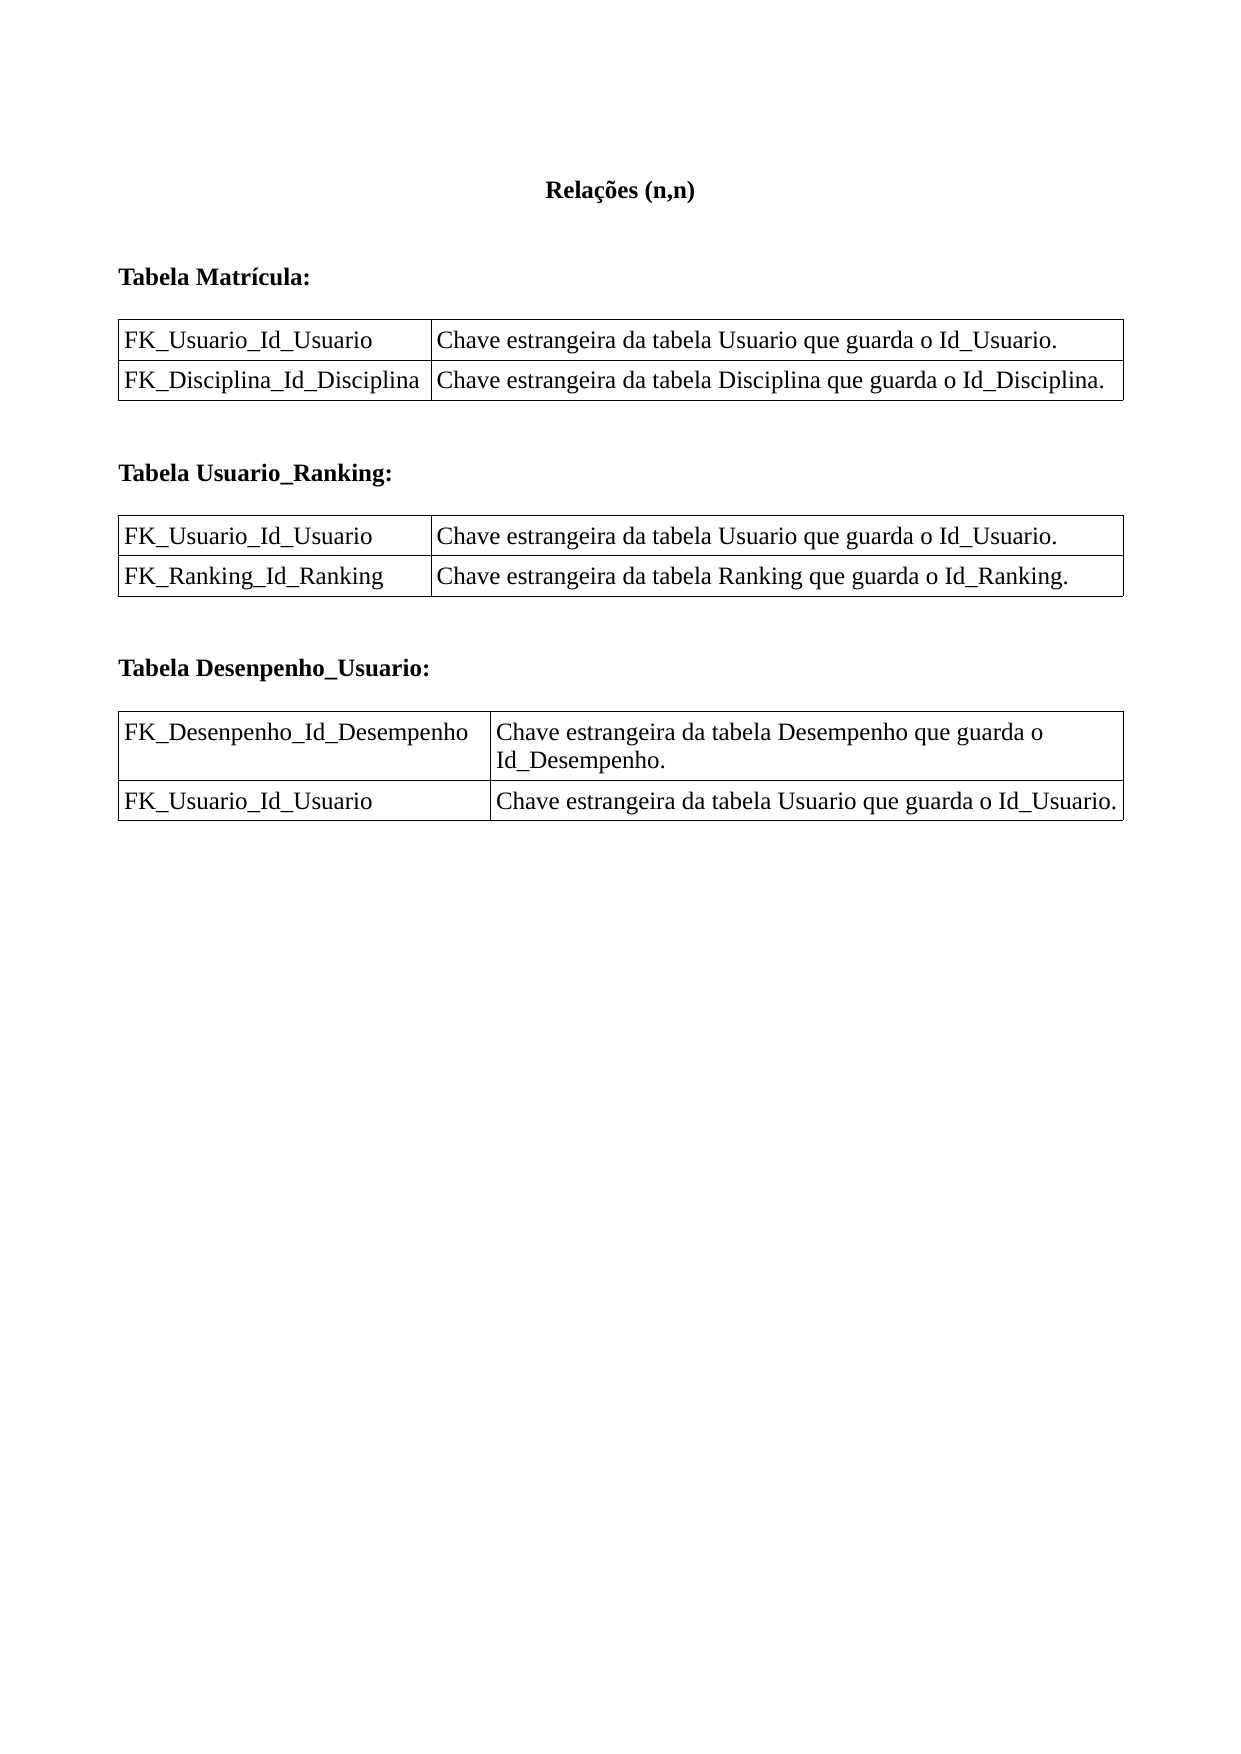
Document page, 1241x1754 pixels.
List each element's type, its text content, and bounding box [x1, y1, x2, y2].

table_header FK_Usuario_Id_Usuario [119, 320, 431, 360]
table_cell Chave estrangeira da tabela Usuario que guarda o Id_Usuario. [491, 781, 1123, 820]
table_cell FK_Ranking_Id_Ranking [119, 556, 431, 596]
table_cell Chave estrangeira da tabela Ranking que guarda o Id_Ranking. [432, 556, 1123, 596]
table_header Chave estrangeira da tabela Usuario que guarda o Id_Usuario. [432, 516, 1123, 555]
table_header Chave estrangeira da tabela Desempenho que guarda o Id_Desempenho. [491, 712, 1123, 780]
table_cell FK_Disciplina_Id_Disciplina [119, 361, 431, 400]
text Tabela Usuario_Ranking: [118, 458, 1122, 486]
text Relações (n,n) [118, 176, 1122, 204]
text Tabela Matrícula: [118, 262, 1122, 291]
table_cell FK_Usuario_Id_Usuario [119, 781, 490, 820]
table_header FK_Desenpenho_Id_Desempenho [119, 712, 490, 780]
table_header FK_Usuario_Id_Usuario [119, 516, 431, 555]
text Tabela Desenpenho_Usuario: [118, 653, 1122, 682]
table_cell Chave estrangeira da tabela Disciplina que guarda o Id_Disciplina. [432, 361, 1123, 400]
table_header Chave estrangeira da tabela Usuario que guarda o Id_Usuario. [432, 320, 1123, 360]
